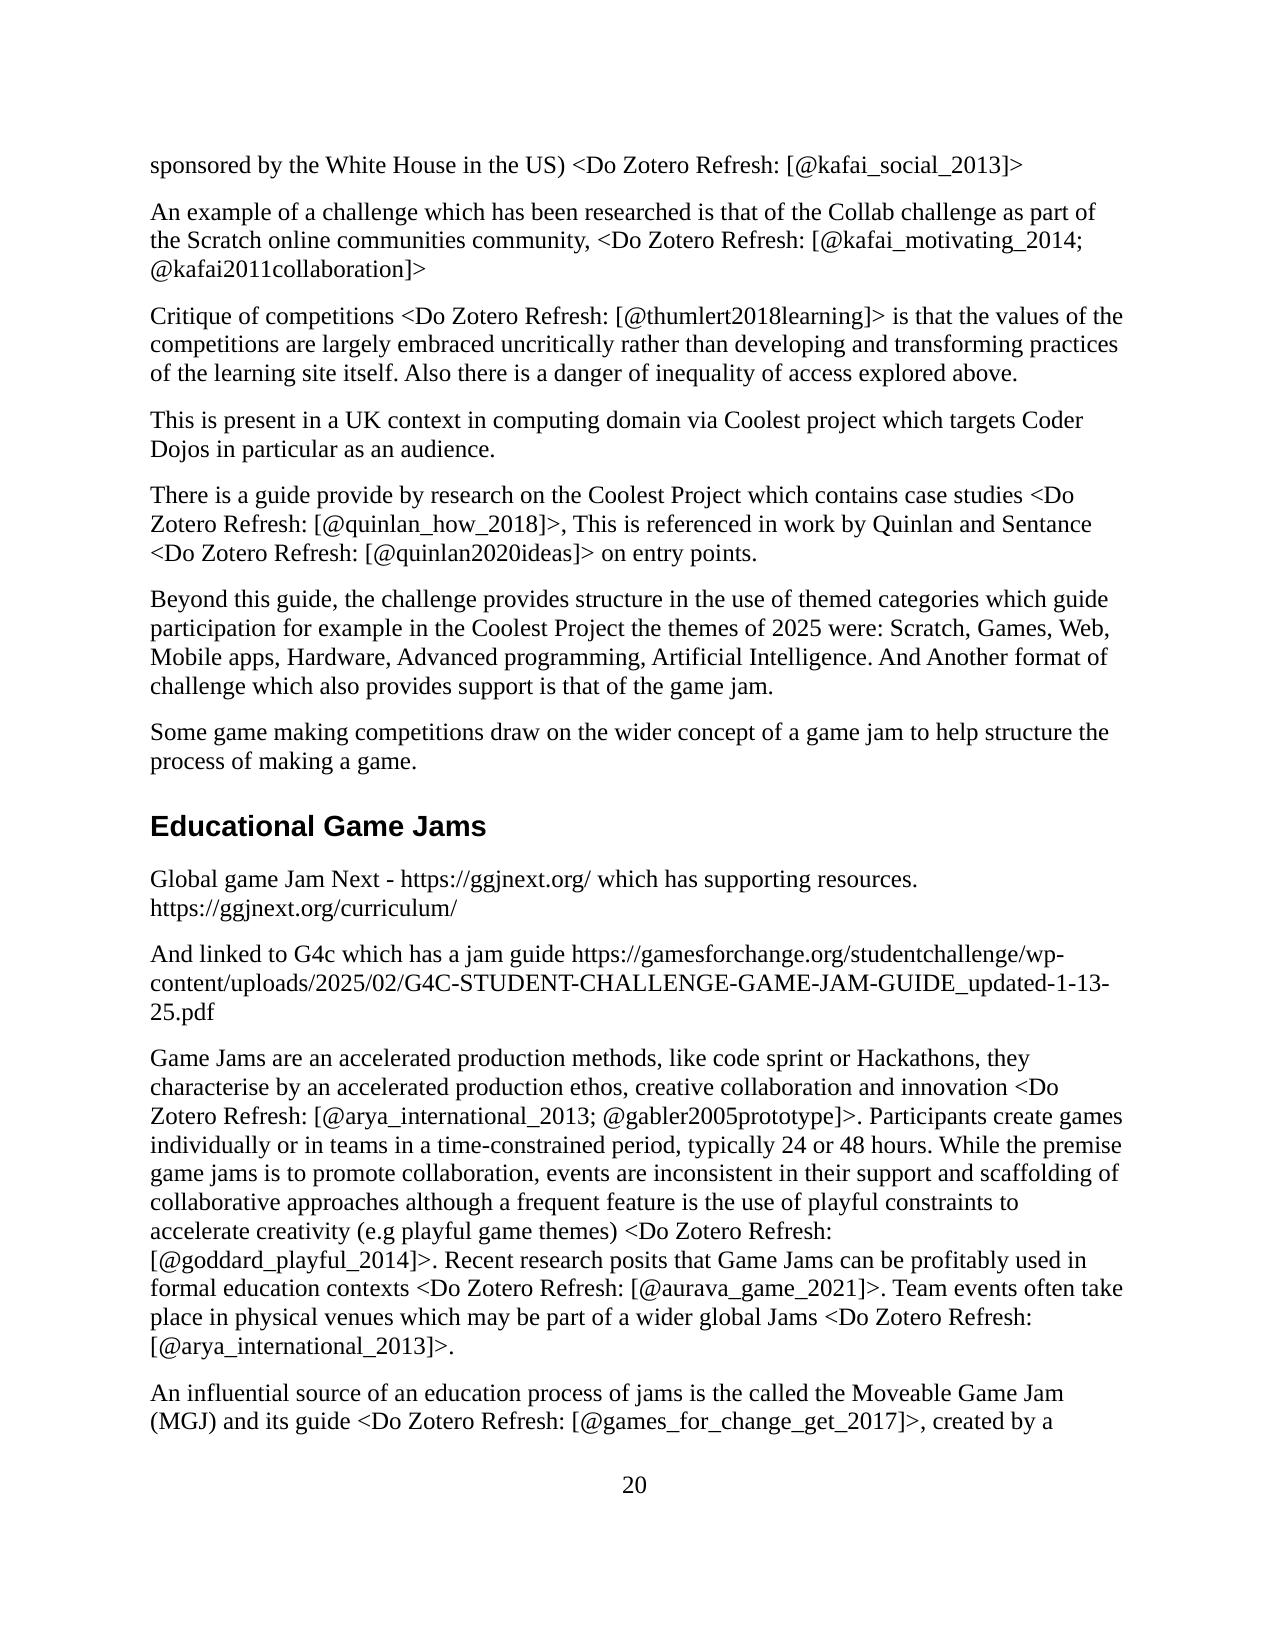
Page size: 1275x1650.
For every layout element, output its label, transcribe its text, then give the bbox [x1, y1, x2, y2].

text There is a guide provide by research on the Coolest Project which contains case studies <Do Zotero Refresh: [@quinlan_how_2018]>, This is referenced in work by Quinlan and Sentance <Do Zotero Refresh: [@quinlan2020ideas]> on entry points. [150, 480, 1125, 567]
text Beyond this guide, the challenge provides structure in the use of themed categories which guide participation for example in the Coolest Project the themes of 2025 were: Scratch, Games, Web, Mobile apps, Hardware, Advanced programming, Artificial Intelligence. And Another format of challenge which also provides support is that of the game jam. [150, 584, 1125, 699]
text Some game making competitions draw on the wider concept of a game jam to help structure the process of making a game. [150, 717, 1125, 775]
text An example of a challenge which has been researched is that of the Collab challenge as part of the Scratch online communities community, <Do Zotero Refresh: [@kafai_motivating_2014; @kafai2011collaboration]> [150, 197, 1125, 283]
subtitle Educational Game Jams [150, 809, 1125, 842]
text sponsored by the White House in the US) <Do Zotero Refresh: [@kafai_social_2013]> [150, 150, 1125, 179]
text Game Jams are an accelerated production methods, like code sprint or Hackathons, they characterise by an accelerated production ethos, creative collaboration and innovation <Do Zotero Refresh: [@arya_international_2013; @gabler2005prototype]>. Participants create games individually or in teams in a time-constrained period, typically 24 or 48 hours. While the premise game jams is to promote collaboration, events are inconsistent in their support and scaffolding of collaborative approaches although a frequent feature is the use of playful constraints to accelerate creativity (e.g playful game themes) <Do Zotero Refresh: [@goddard_playful_2014]>. Recent research posits that Game Jams can be profitably used in formal education contexts <Do Zotero Refresh: [@aurava_game_2021]>. Team events often take place in physical venues which may be part of a wider global Jams <Do Zotero Refresh: [@arya_international_2013]>. [150, 1043, 1125, 1360]
text Global game Jam Next - https://ggjnext.org/ which has supporting resources. https://ggjnext.org/curriculum/ [150, 864, 1125, 921]
text An influential source of an education process of jams is the called the Moveable Game Jam (MGJ) and its guide <Do Zotero Refresh: [@games_for_change_get_2017]>, created by a [150, 1378, 1125, 1435]
text This is present in a UK context in computing domain via Coolest project which targets Coder Dojos in particular as an audience. [150, 405, 1125, 462]
text Critique of competitions <Do Zotero Refresh: [@thumlert2018learning]> is that the values of the competitions are largely embraced uncritically rather than developing and transforming practices of the learning site itself. Also there is a danger of inequality of access explored above. [150, 301, 1125, 387]
text And linked to G4c which has a jam guide https://gamesforchange.org/studentchallenge/wp-content/uploads/2025/02/G4C-STUDENT-CHALLENGE-GAME-JAM-GUIDE_updated-1-13-25.pdf [150, 939, 1125, 1026]
